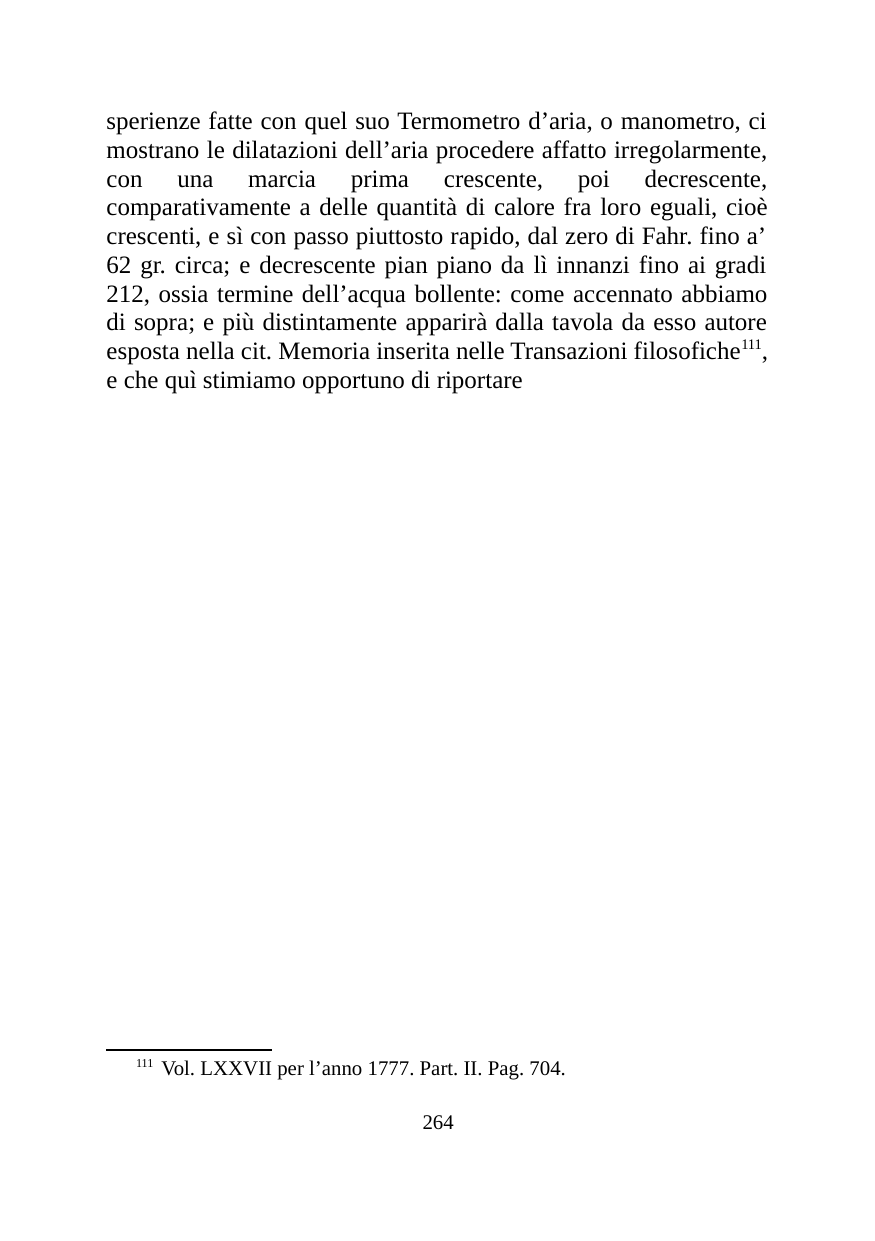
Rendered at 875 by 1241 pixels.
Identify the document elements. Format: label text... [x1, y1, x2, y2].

list Vol. LXXVII per l’anno 1777. Part. II. Pag. 704. [106, 1056, 768, 1080]
text sperienze fatte con quel suo Termometro d’aria, o manometro, ci mostrano le dilatazioni dell’aria procedere affatto irregolarmente, con una marcia prima crescente, poi decrescente, comparativamente a delle quantità di calore fra loro eguali, cioè crescenti, e sì con passo piuttosto rapido, dal zero di Fahr. fino a’ 62 gr. circa; e decrescente pian piano da lì innanzi fino ai gradi 212, ossia termine dell’acqua bollente: come accennato abbiamo di sopra; e più distintamente apparirà dalla tavola da esso autore esposta nella cit. Memoria inserita nelle Transazioni filosofiche, e che quì stimiamo opportuno di riportare [106, 106, 768, 394]
